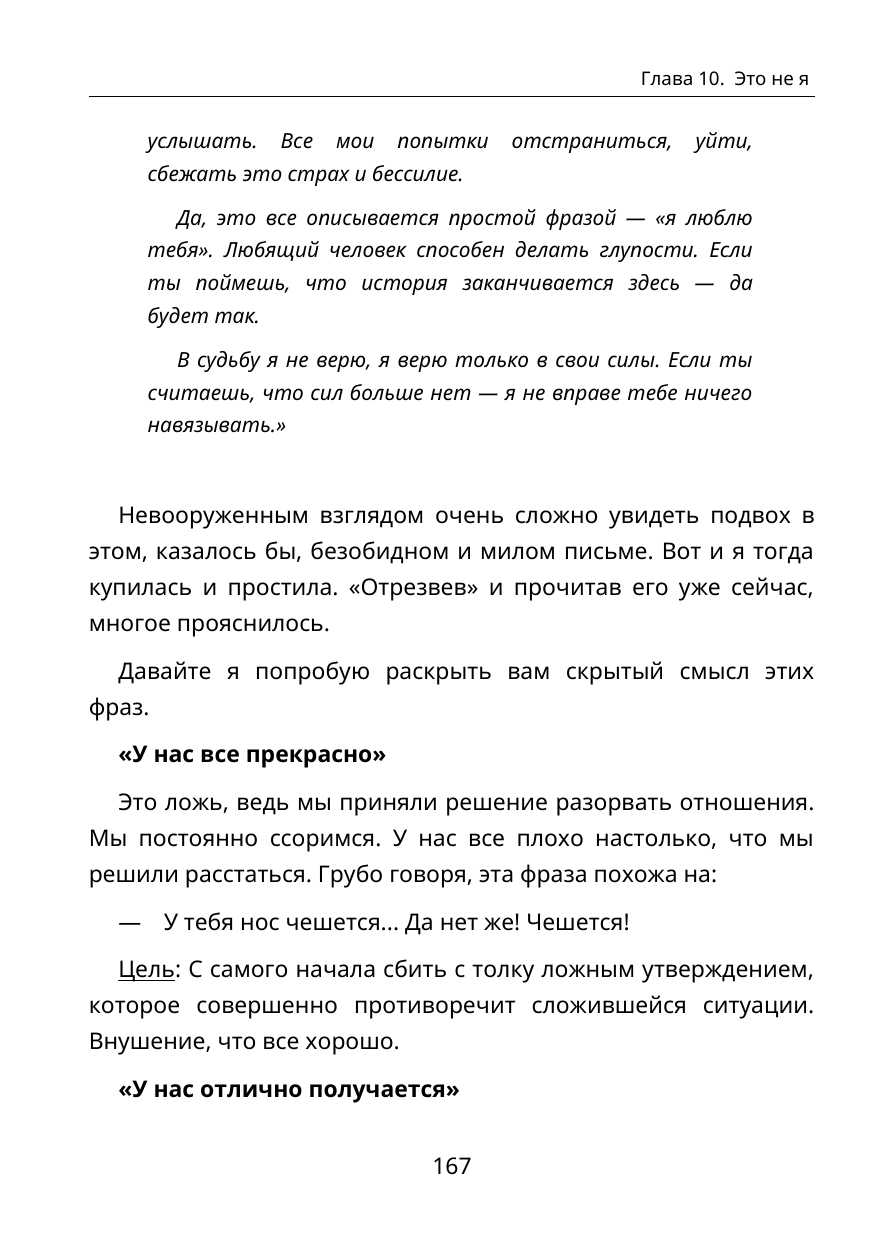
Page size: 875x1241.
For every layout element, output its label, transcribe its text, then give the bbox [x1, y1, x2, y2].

list У тебя нос чешется... Да нет же! Чешется! [88, 906, 815, 937]
text В судьбу я не верю, я верю только в свои силы. Если ты считаешь, что сил больше нет — я не вправе тебе ничего навязывать.» [147, 345, 756, 439]
text Невооруженным взглядом очень сложно увидеть подвох в этом, казалось бы, безобидном и милом письме. Вот и я тогда купилась и простила. «Отрезвев» и прочитав его уже сейчас, многое прояснилось. [88, 499, 815, 638]
text услышать. Все мои попытки отстраниться, уйти, сбежать это страх и бессилие. [147, 126, 756, 187]
text Давайте я попробую раскрыть вам скрытый смысл этих фраз. [88, 655, 815, 722]
text Да, это все описывается простой фразой — «я люблю тебя». Любящий человек способен делать глупости. Если ты поймешь, что история заканчивается здесь — да будет так. [147, 203, 756, 329]
text «У нас отлично получается» [88, 1073, 815, 1104]
text Это ложь, ведь мы приняли решение разорвать отношения. Мы постоянно ссоримся. У нас все плохо настолько, что мы решили расстаться. Грубо говоря, эта фраза похожа на: [88, 786, 815, 889]
text Цель: С самого начала сбить с толку ложным утверждением, которое совершенно противоречит сложившейся ситуации. Внушение, что все хорошо. [88, 953, 815, 1056]
text «У нас все прекрасно» [88, 738, 815, 769]
